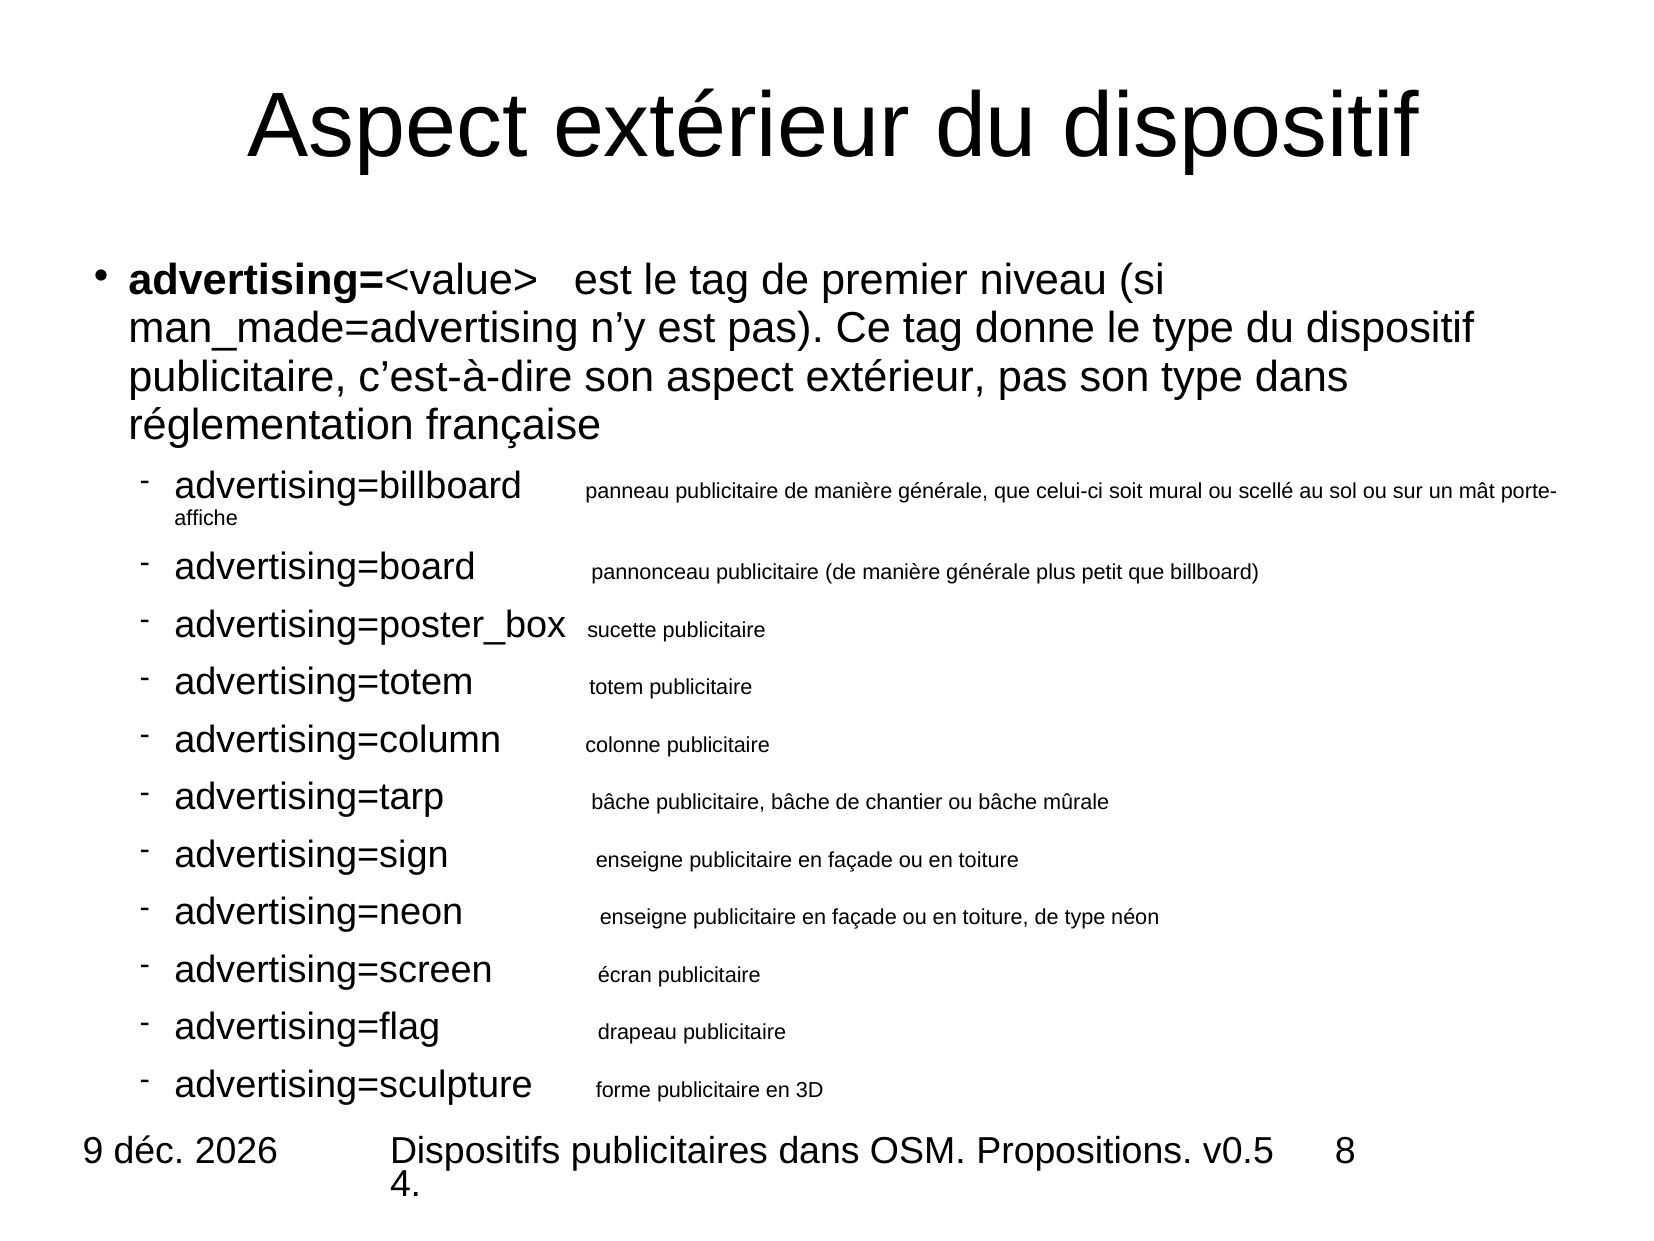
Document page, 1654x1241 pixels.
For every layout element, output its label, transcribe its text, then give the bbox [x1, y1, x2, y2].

list advertising=<value> est le tag de premier niveau (si man_made=advertising n’y est pas). Ce tag donne le type du dispositif publicitaire, c’est-à-dire son aspect extérieur, pas son type dans réglementation française advertising=billboard panneau publicitaire de manière générale, que celui-ci soit mural ou scellé au sol ou sur un mât porte-affiche advertising=board pannonceau publicitaire (de manière générale plus petit que billboard) advertising=poster_box sucette publicitaire advertising=totem totem publicitaire advertising=column colonne publicitaire advertising=tarp bâche publicitaire, bâche de chantier ou bâche mûrale advertising=sign enseigne publicitaire en façade ou en toiture advertising=neon enseigne publicitaire en façade ou en toiture, de type néon advertising=screen écran publicitaire advertising=flag drapeau publicitaire advertising=sculpture forme publicitaire en 3D [82, 179, 1571, 1110]
title Aspect extérieur du dispositif [90, 19, 1579, 225]
